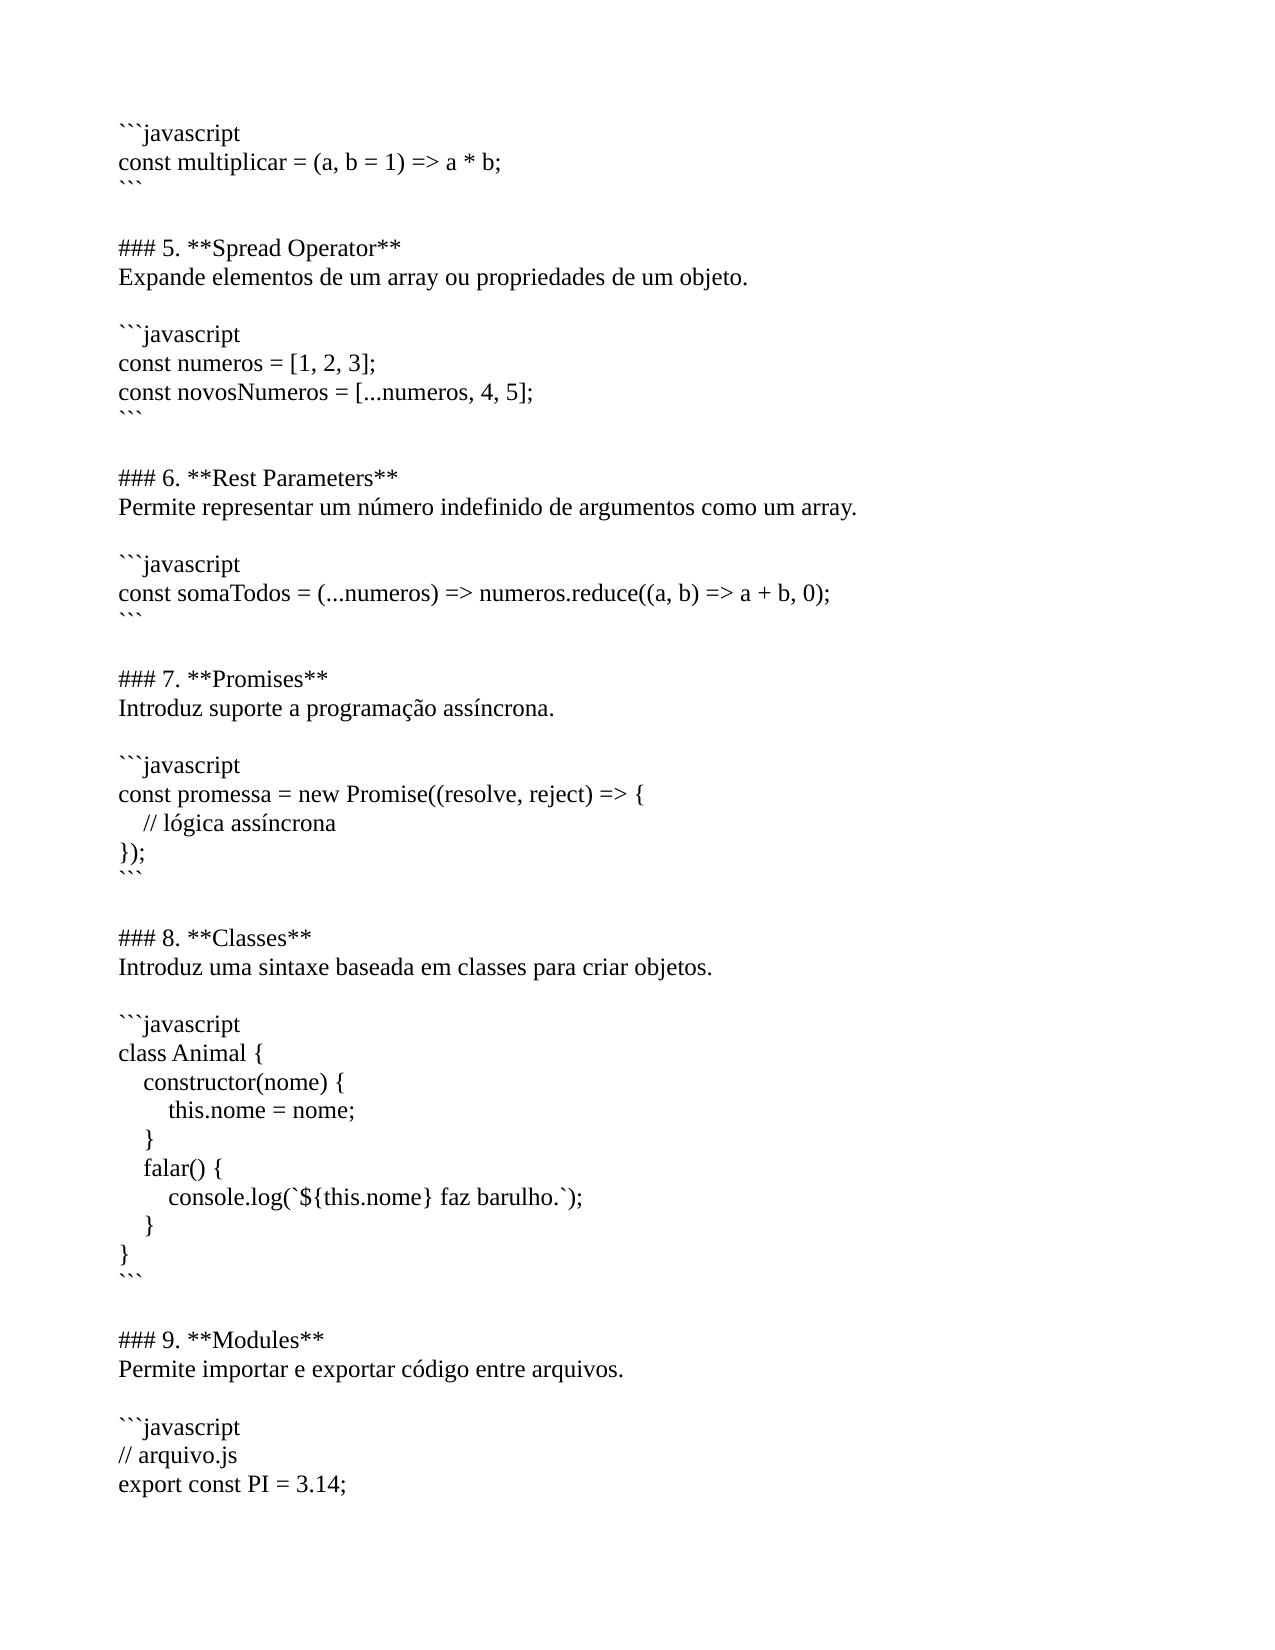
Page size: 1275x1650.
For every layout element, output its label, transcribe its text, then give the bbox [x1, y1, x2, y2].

text ``` [118, 1268, 1157, 1297]
text constructor(nome) { [118, 1067, 1157, 1096]
text const promessa = new Promise((resolve, reject) => { [118, 779, 1157, 808]
text ``` [118, 176, 1157, 204]
text ### 5. **Spread Operator** [118, 233, 1157, 262]
text ### 9. **Modules** [118, 1326, 1157, 1354]
text const multiplicar = (a, b = 1) => a * b; [118, 147, 1157, 176]
text const novosNumeros = [...numeros, 4, 5]; [118, 377, 1157, 406]
text ``` [118, 406, 1157, 434]
text falar() { [118, 1153, 1157, 1182]
text class Animal { [118, 1038, 1157, 1067]
text ### 8. **Classes** [118, 923, 1157, 952]
text ### 7. **Promises** [118, 664, 1157, 693]
text ```javascript [118, 549, 1157, 578]
text console.log(`${this.nome} faz barulho.`); [118, 1182, 1157, 1211]
text ``` [118, 607, 1157, 636]
text } [118, 1239, 1157, 1268]
text export const PI = 3.14; [118, 1469, 1157, 1498]
text this.nome = nome; [118, 1096, 1157, 1124]
text ```javascript [118, 319, 1157, 348]
text Introduz suporte a programação assíncrona. [118, 693, 1157, 722]
text ``` [118, 866, 1157, 894]
text } [118, 1211, 1157, 1239]
text const somaTodos = (...numeros) => numeros.reduce((a, b) => a + b, 0); [118, 578, 1157, 607]
text ```javascript [118, 751, 1157, 779]
text Introduz uma sintaxe baseada em classes para criar objetos. [118, 952, 1157, 981]
text Permite representar um número indefinido de argumentos como um array. [118, 492, 1157, 521]
text Permite importar e exportar código entre arquivos. [118, 1354, 1157, 1383]
text ```javascript [118, 1009, 1157, 1038]
text ```javascript [118, 1412, 1157, 1441]
text Expande elementos de um array ou propriedades de um objeto. [118, 262, 1157, 291]
text ### 6. **Rest Parameters** [118, 463, 1157, 492]
text }); [118, 837, 1157, 866]
text // arquivo.js [118, 1441, 1157, 1469]
text // lógica assíncrona [118, 808, 1157, 837]
text const numeros = [1, 2, 3]; [118, 348, 1157, 377]
text } [118, 1124, 1157, 1153]
text ```javascript [118, 118, 1157, 147]
